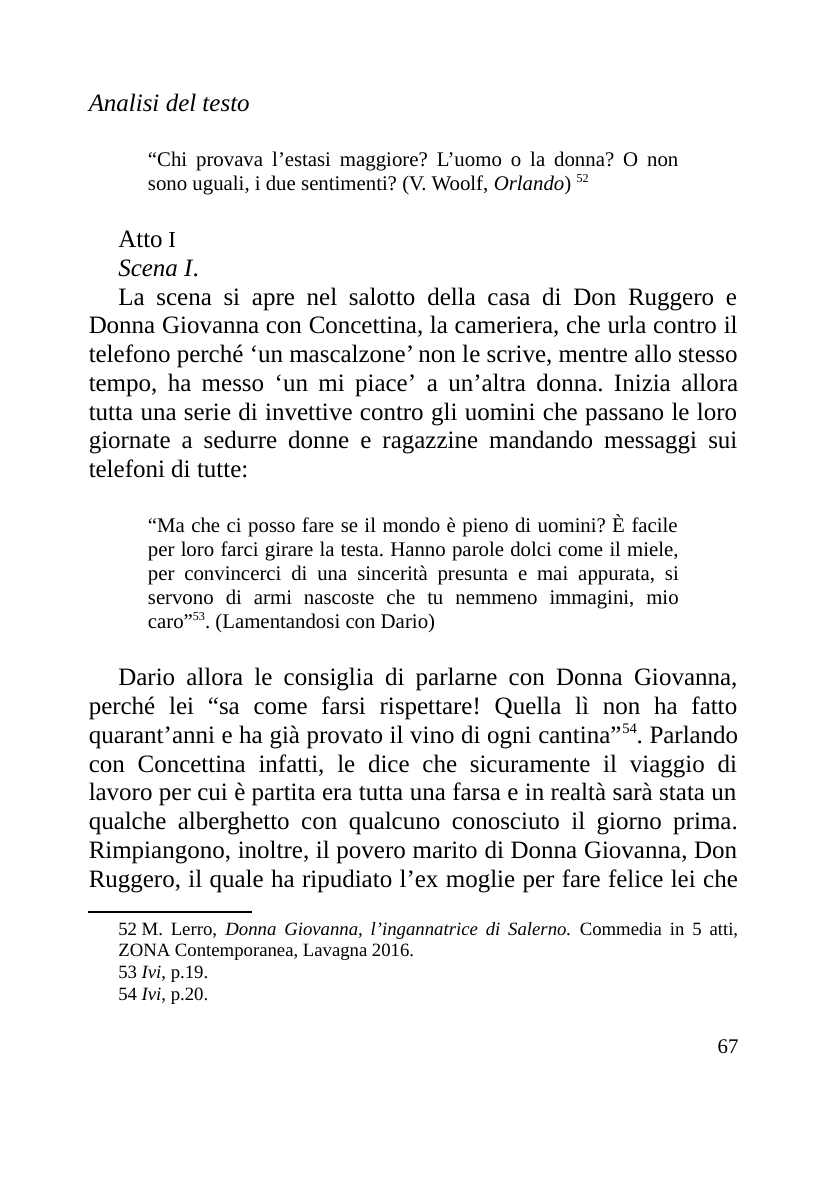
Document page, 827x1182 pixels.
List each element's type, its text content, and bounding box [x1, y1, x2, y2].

subtitle Analisi del testo [88, 88, 738, 117]
text M. Lerro, Donna Giovanna, l’ingannatrice di Salerno. Commedia in 5 atti, Zona Contemporanea, Lavagna 2016. [118, 918, 738, 961]
text Ivi, p.19. [118, 961, 738, 982]
text La scena si apre nel salotto della casa di Don Ruggero e Donna Giovanna con Concettina, la cameriera, che urla contro il telefono perché ‘un mascalzone’ non le scrive, mentre allo stesso tempo, ha messo ‘un mi piace’ a un’altra donna. Inizia allora tutta una serie di invettive contro gli uomini che passano le loro giornate a sedurre donne e ragazzine mandando messaggi sui telefoni di tutte: [88, 282, 738, 483]
text Scena I. [88, 253, 738, 282]
text Ivi, p.20. [118, 982, 738, 1004]
text “Ma che ci posso fare se il mondo è pieno di uomini? È facile per loro farci girare la testa. Hanno parole dolci come il miele, per convincerci di una sincerità presunta e mai appurata, si servono di armi nascoste che tu nemmeno immagini, mio caro”. (Lamentandosi con Dario) [148, 513, 679, 633]
text “Chi provava l’estasi maggiore? L’uomo o la donna? O non sono uguali, i due sentimenti? (V. Woolf, Orlando) [148, 147, 679, 195]
text Atto I [88, 224, 738, 253]
text Dario allora le consiglia di parlarne con Donna Giovanna, perché lei “sa come farsi rispettare! Quella lì non ha fatto quarant’anni e ha già provato il vino di ogni cantina”. Parlando con Concettina infatti, le dice che sicuramente il viaggio di lavoro per cui è partita era tutta una farsa e in realtà sarà stata un qualche alberghetto con qualcuno conosciuto il giorno prima. Rimpiangono, inoltre, il povero marito di Donna Giovanna, Don Ruggero, il quale ha ripudiato l’ex moglie per fare felice lei che [88, 662, 738, 892]
